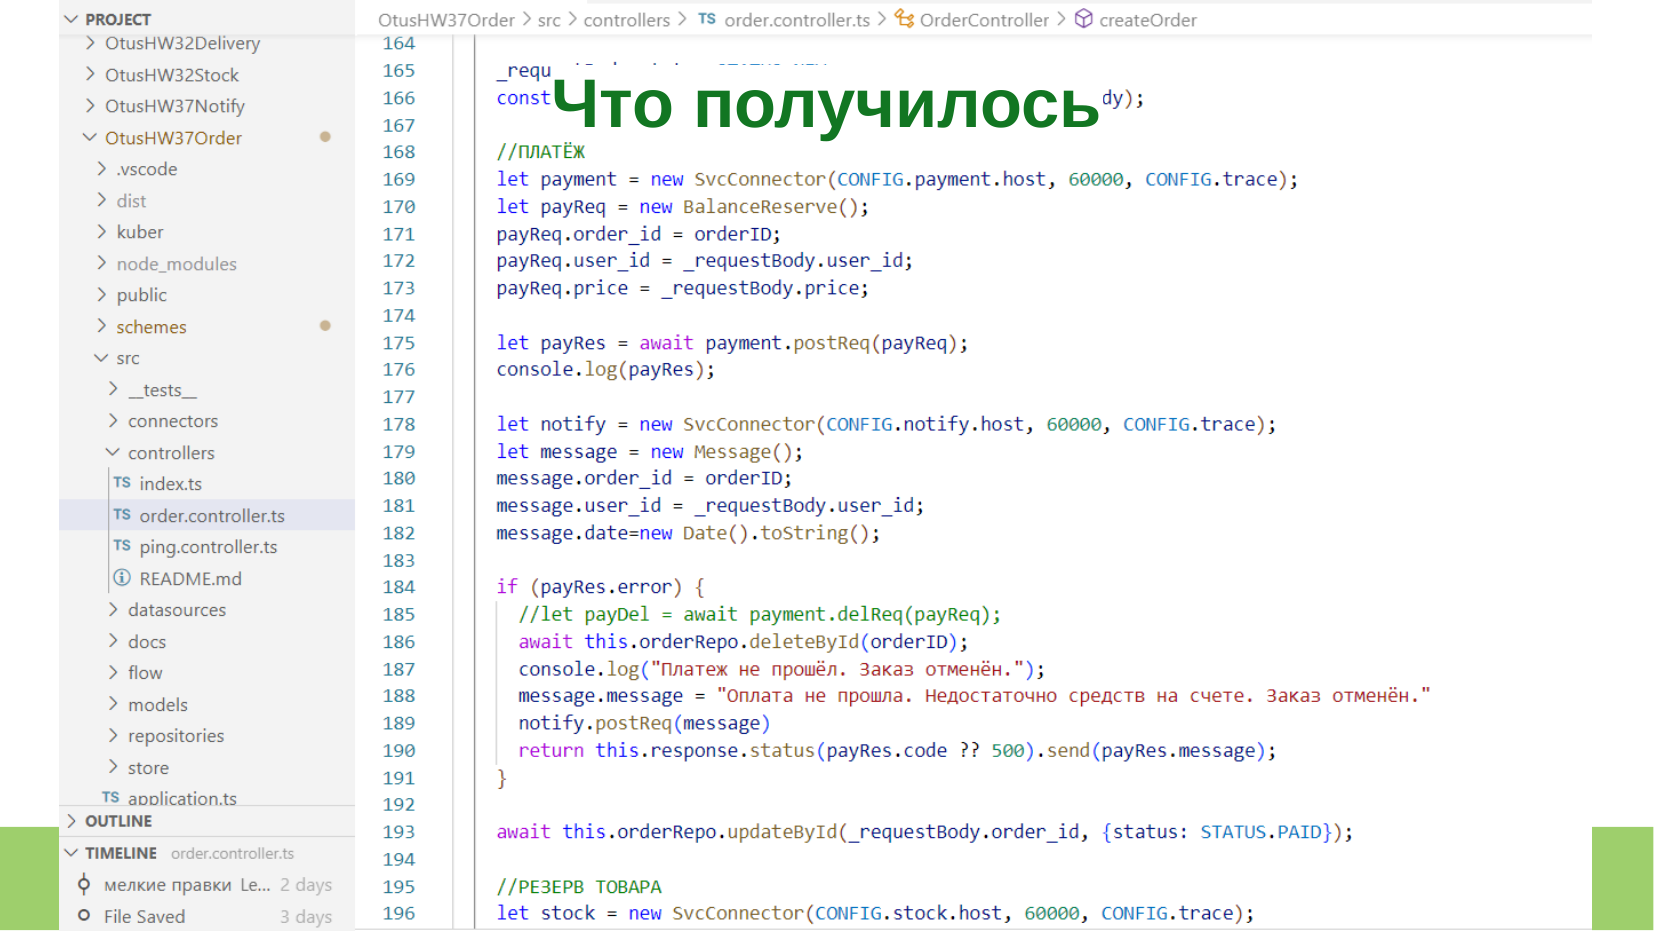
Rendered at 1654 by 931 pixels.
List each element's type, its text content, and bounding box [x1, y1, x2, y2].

picture [59, 0, 1592, 931]
title Что получилось [88, 29, 1565, 178]
